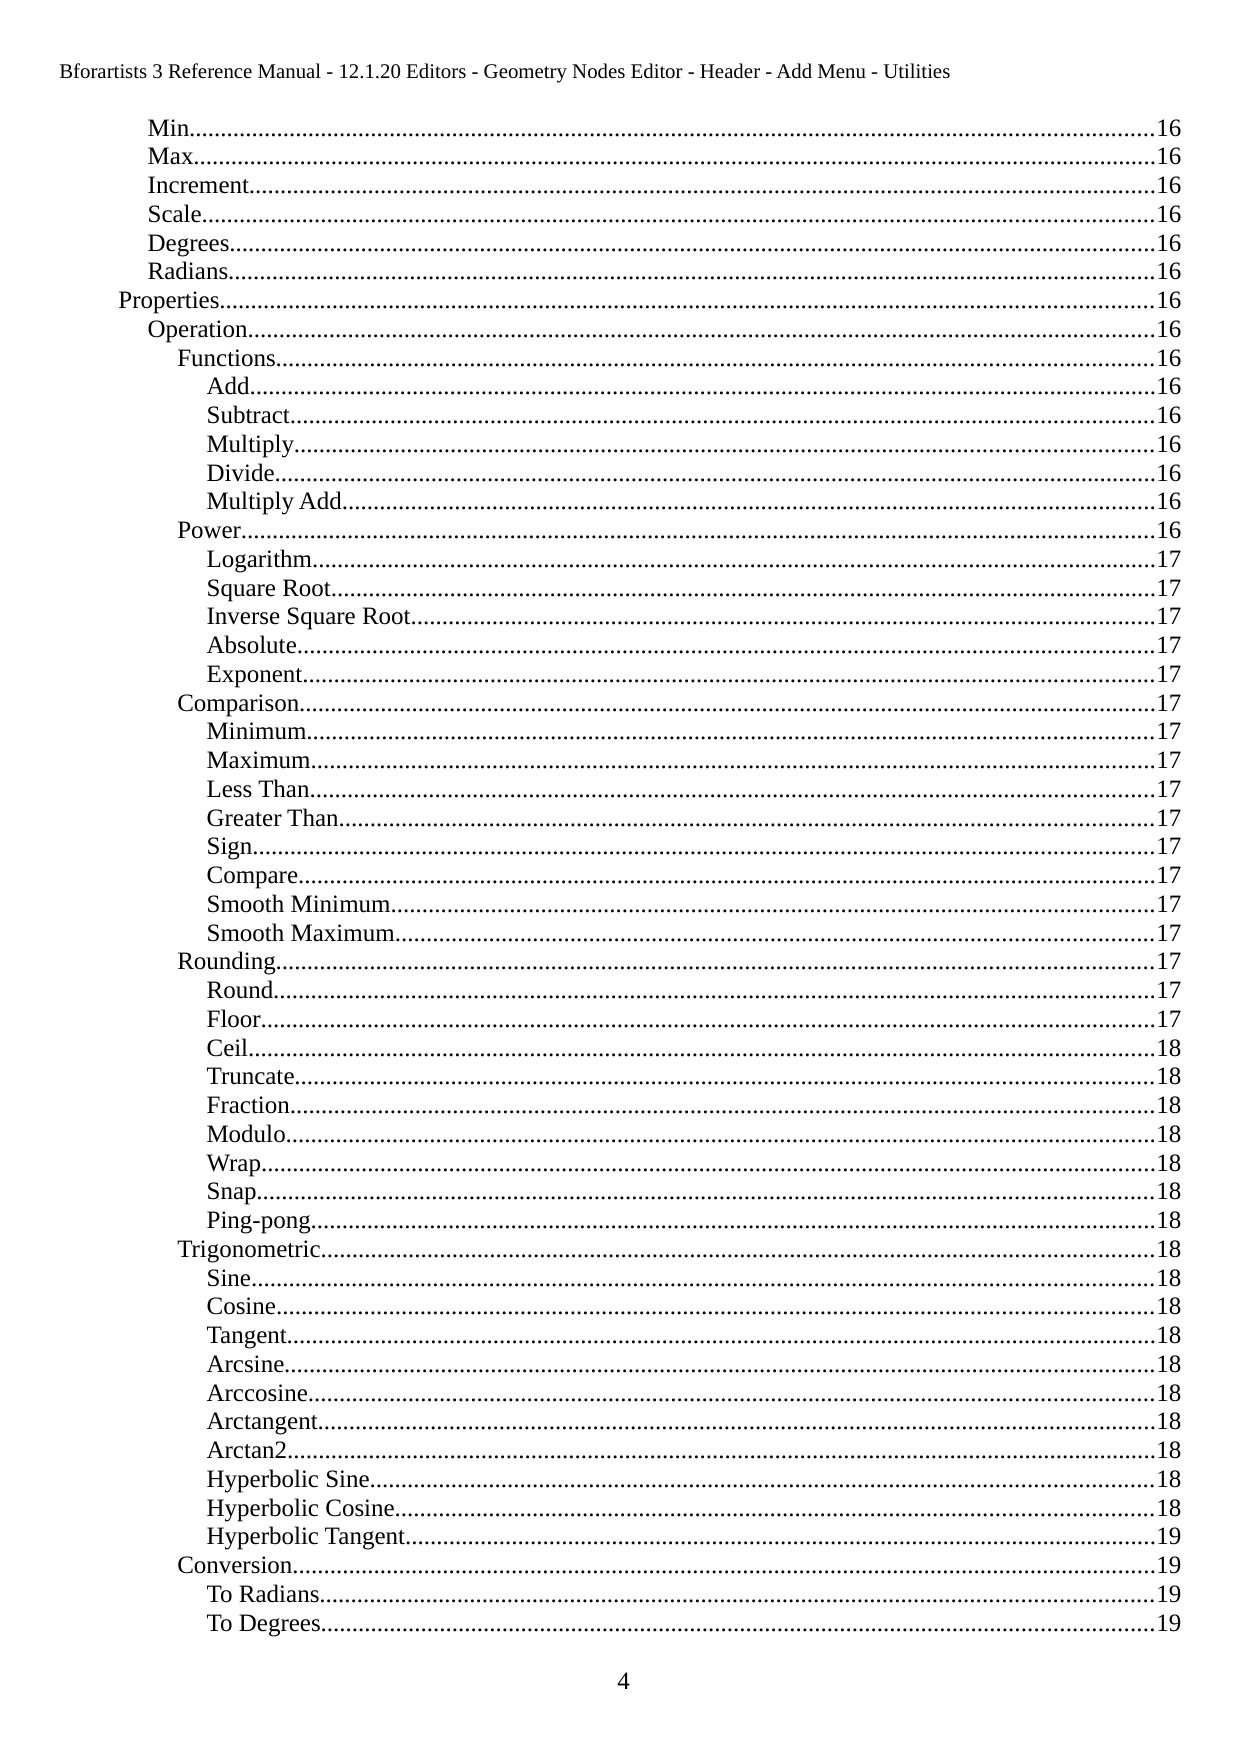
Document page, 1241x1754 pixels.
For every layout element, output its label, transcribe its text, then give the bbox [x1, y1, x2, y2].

text Arccosine 18 [206, 1378, 1181, 1406]
text Sign 17 [206, 831, 1181, 860]
text Exponent 17 [206, 659, 1181, 688]
text Maximum 17 [206, 745, 1181, 774]
text Arctan2 18 [206, 1435, 1181, 1464]
text Divide 16 [206, 458, 1181, 486]
text Increment 16 [147, 170, 1181, 199]
text Wrap 18 [206, 1148, 1181, 1176]
text Cosine 18 [206, 1291, 1181, 1320]
text Greater Than 17 [206, 803, 1181, 831]
text Min 16 [147, 113, 1181, 141]
text To Degrees 19 [206, 1608, 1181, 1636]
text Minimum 17 [206, 716, 1181, 745]
text To Radians 19 [206, 1579, 1181, 1608]
text Square Root 17 [206, 573, 1181, 601]
text Functions 16 [177, 343, 1181, 371]
text Subtract 16 [206, 400, 1181, 429]
text Hyperbolic Sine 18 [206, 1464, 1181, 1493]
text Smooth Minimum 17 [206, 889, 1181, 918]
text Snap 18 [206, 1176, 1181, 1205]
text Multiply 16 [206, 429, 1181, 458]
text Round 17 [206, 975, 1181, 1004]
text Trigonometric 18 [177, 1234, 1181, 1263]
text Compare 17 [206, 860, 1181, 889]
text Arctangent 18 [206, 1406, 1181, 1435]
text Degrees 16 [147, 228, 1181, 256]
text Truncate 18 [206, 1061, 1181, 1090]
text Floor 17 [206, 1004, 1181, 1033]
text Multiply Add 16 [206, 486, 1181, 515]
text Less Than 17 [206, 774, 1181, 803]
text Modulo 18 [206, 1119, 1181, 1148]
text Smooth Maximum 17 [206, 918, 1181, 946]
text Logarithm 17 [206, 544, 1181, 573]
text Inverse Square Root 17 [206, 601, 1181, 630]
text Rounding 17 [177, 946, 1181, 975]
text Ping-pong 18 [206, 1205, 1181, 1234]
text Tangent 18 [206, 1320, 1181, 1349]
text Properties 16 [118, 285, 1181, 314]
text Radians 16 [147, 256, 1181, 285]
text Sine 18 [206, 1263, 1181, 1291]
text Ceil 18 [206, 1033, 1181, 1061]
text Hyperbolic Tangent 19 [206, 1521, 1181, 1550]
text Comparison 17 [177, 688, 1181, 716]
text Operation 16 [147, 314, 1181, 343]
text Arcsine 18 [206, 1349, 1181, 1378]
text Absolute 17 [206, 630, 1181, 659]
text Scale 16 [147, 199, 1181, 228]
text Conversion 19 [177, 1550, 1181, 1579]
text Hyperbolic Cosine 18 [206, 1493, 1181, 1521]
text Add 16 [206, 371, 1181, 400]
text Max 16 [147, 141, 1181, 170]
text Fraction 18 [206, 1090, 1181, 1119]
text Power 16 [177, 515, 1181, 544]
